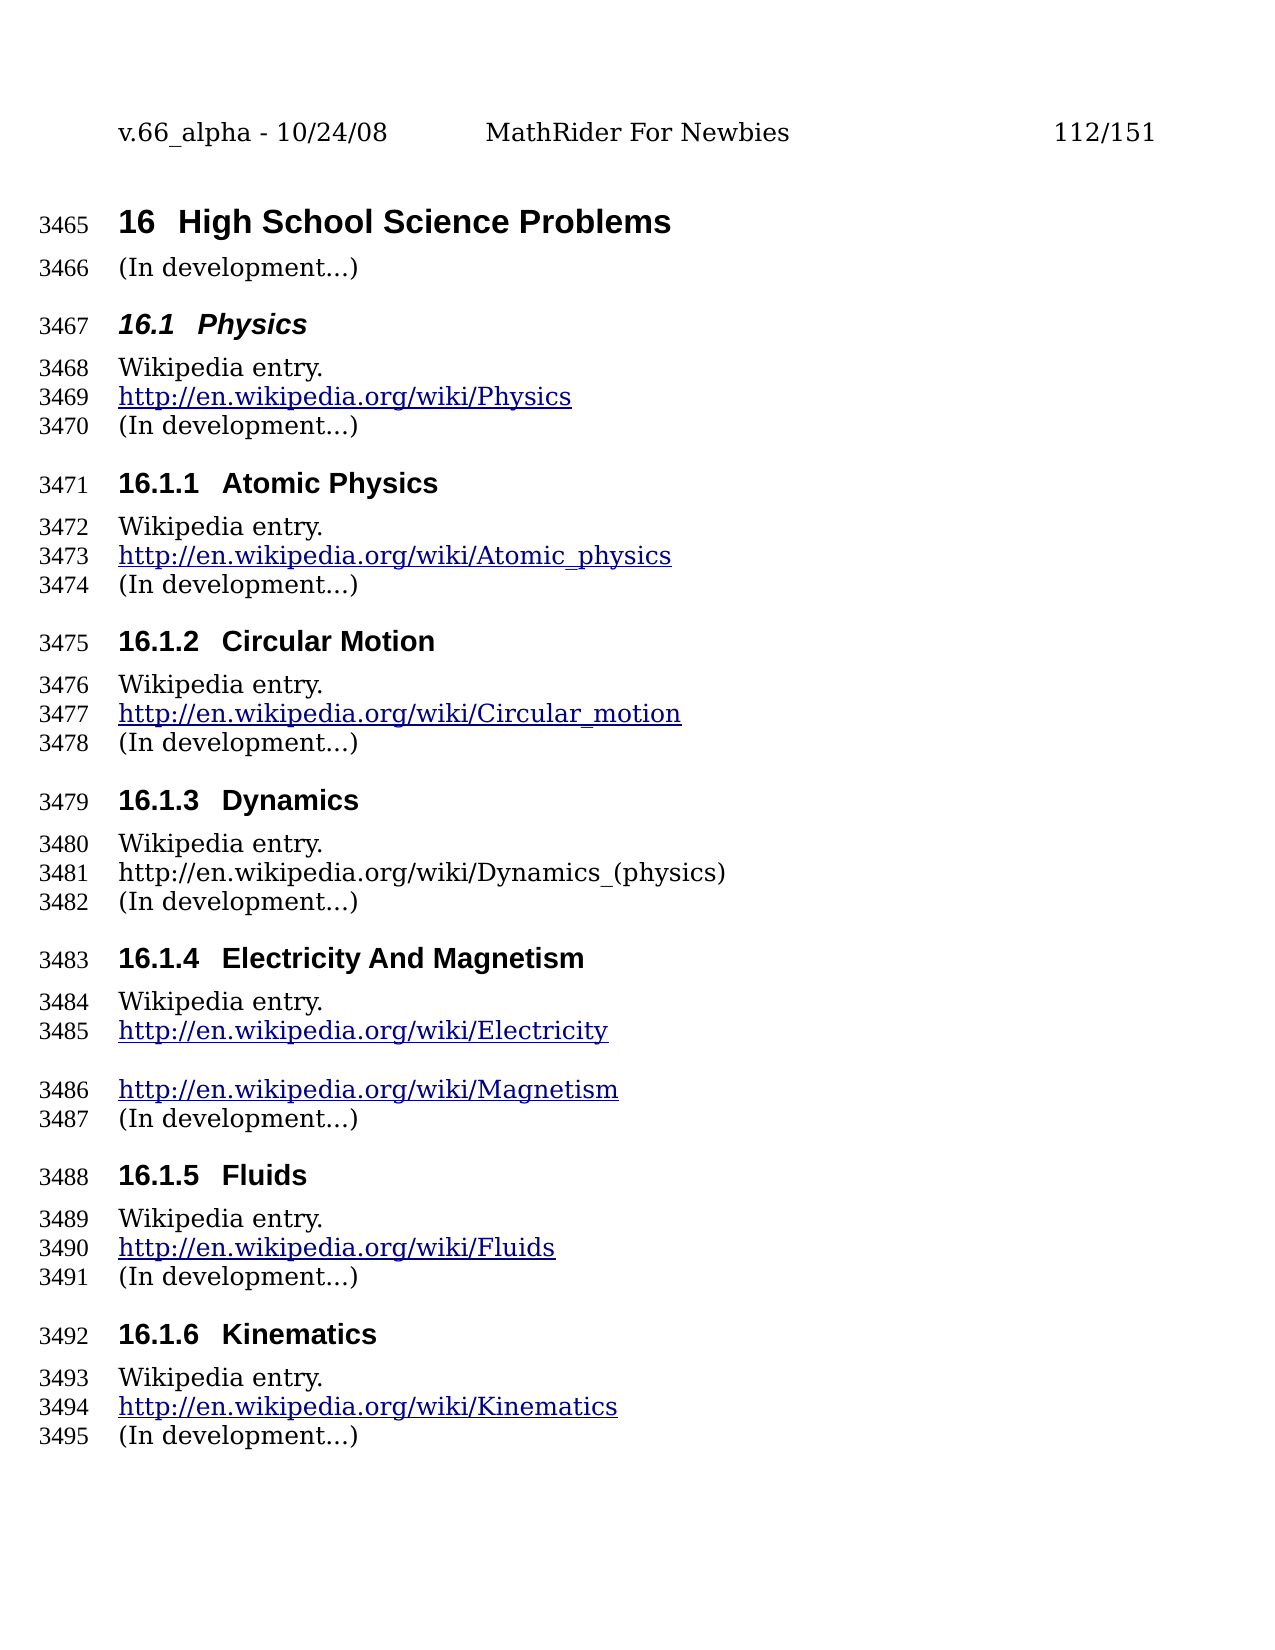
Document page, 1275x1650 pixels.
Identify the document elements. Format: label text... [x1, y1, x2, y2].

text (In development...) [118, 1104, 1157, 1133]
text (In development...) [118, 887, 1157, 916]
text http://en.wikipedia.org/wiki/Kinematics [118, 1392, 1157, 1421]
text Wikipedia entry. [118, 987, 1157, 1016]
subtitle Circular Motion [118, 624, 1157, 658]
text (In development...) [118, 411, 1157, 441]
text http://en.wikipedia.org/wiki/Dynamics_(physics) [118, 858, 1157, 887]
subtitle High School Science Problems [118, 202, 1157, 240]
subtitle Kinematics [118, 1317, 1157, 1350]
text Wikipedia entry. [118, 670, 1157, 699]
text (In development...) [118, 1421, 1157, 1450]
text Wikipedia entry. [118, 353, 1157, 382]
text (In development...) [118, 570, 1157, 599]
text Wikipedia entry. [118, 829, 1157, 858]
subtitle Atomic Physics [118, 466, 1157, 499]
text (In development...) [118, 1262, 1157, 1292]
subtitle Electricity And Magnetism [118, 941, 1157, 975]
text (In development...) [118, 253, 1157, 282]
text Wikipedia entry. [118, 512, 1157, 541]
subtitle Dynamics [118, 783, 1157, 816]
text Wikipedia entry. [118, 1363, 1157, 1392]
text Wikipedia entry. [118, 1204, 1157, 1233]
subtitle Physics [118, 307, 1157, 341]
text http://en.wikipedia.org/wiki/Electricity [118, 1016, 1157, 1046]
text (In development...) [118, 728, 1157, 758]
subtitle Fluids [118, 1158, 1157, 1192]
text http://en.wikipedia.org/wiki/Magnetism [118, 1075, 1157, 1104]
text http://en.wikipedia.org/wiki/Circular_motion [118, 699, 1157, 728]
text http://en.wikipedia.org/wiki/Atomic_physics [118, 541, 1157, 570]
text http://en.wikipedia.org/wiki/Physics [118, 382, 1157, 411]
text http://en.wikipedia.org/wiki/Fluids [118, 1233, 1157, 1262]
